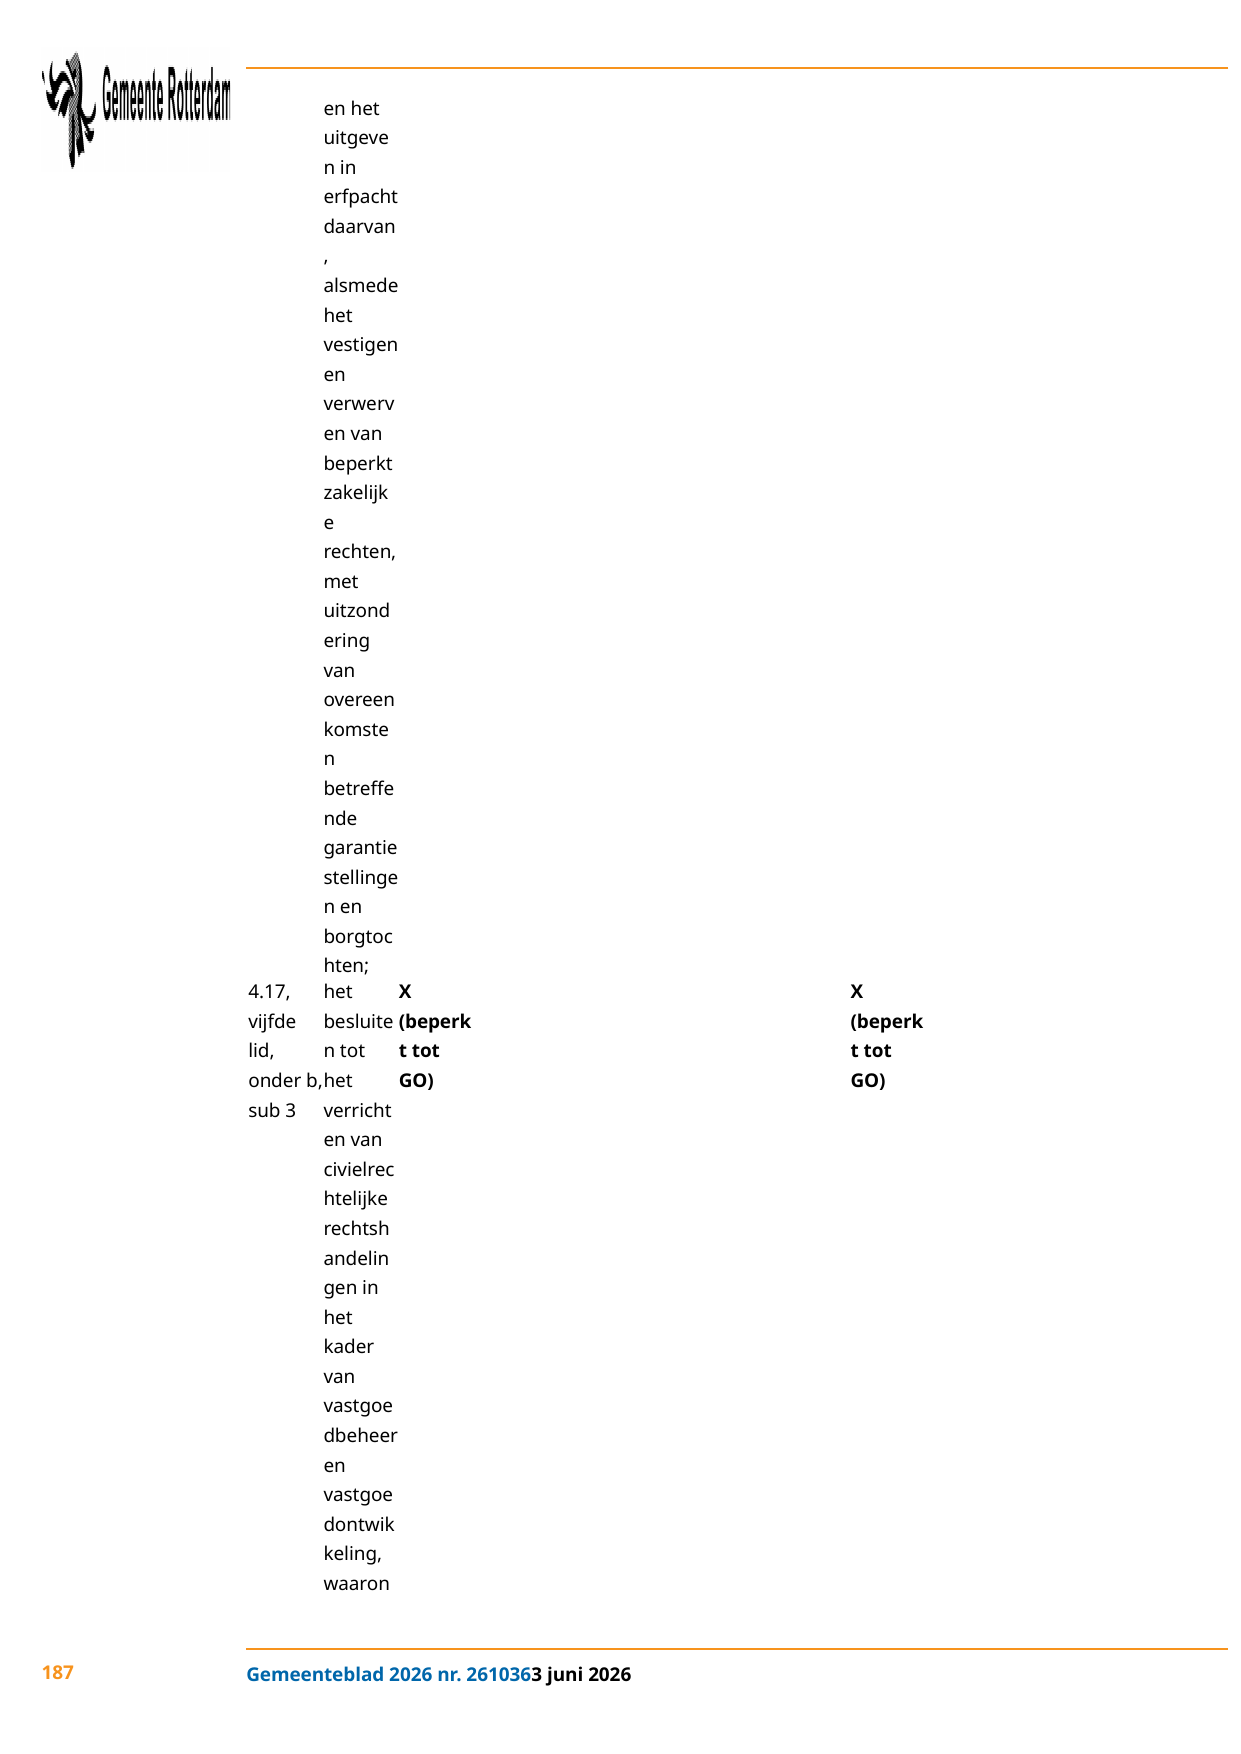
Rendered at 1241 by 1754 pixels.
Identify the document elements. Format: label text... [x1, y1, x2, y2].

table_cell [850, 95, 926, 978]
table_cell [1001, 979, 1076, 1596]
table_cell [549, 979, 775, 1596]
table_cell [926, 979, 1001, 1596]
table_cell [1076, 95, 1152, 978]
table_cell 4.17, vijfde lid, onder b, sub 3 [248, 979, 323, 1596]
table_cell [474, 95, 549, 978]
table_cell [248, 95, 323, 978]
table_cell [775, 979, 850, 1596]
table_cell en het uitgeven in erfpacht daarvan, alsmede het vestigen en verwerven van beperkt zakelijke rechten, met uitzondering van overeenkomsten betreffende garantiestellingen en borgtochten; [323, 95, 398, 978]
picture [41, 47, 231, 172]
table_cell X (beperkt tot GO) [399, 979, 474, 1596]
table_cell [549, 95, 775, 978]
table_cell [775, 95, 850, 978]
table_cell [1076, 979, 1152, 1596]
table_cell [474, 979, 549, 1596]
table_cell het besluiten tot het verrichten van civielrechtelijke rechtshandelingen in het kader van vastgoedbeheer en vastgoedontwikkeling, waaron [323, 979, 398, 1596]
table_cell [1001, 95, 1076, 978]
table_cell [926, 95, 1001, 978]
table_cell [399, 95, 474, 978]
table_cell X (beperkt tot GO) [850, 979, 926, 1596]
